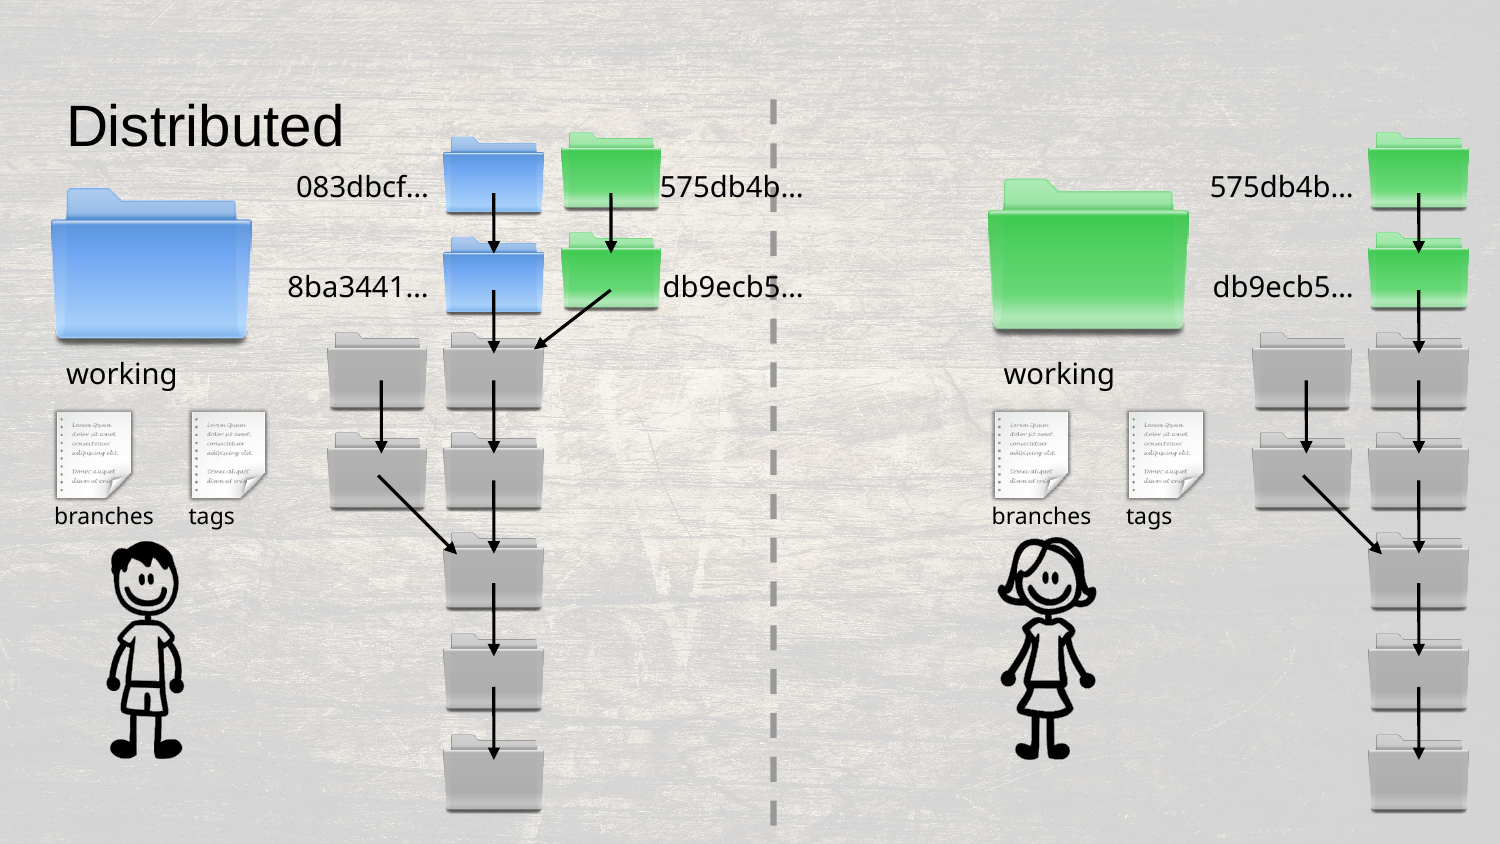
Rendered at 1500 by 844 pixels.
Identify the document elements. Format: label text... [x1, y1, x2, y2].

text_box db9ecb5… [642, 253, 819, 320]
text_box tags [1110, 486, 1269, 534]
text_box branches [976, 486, 1110, 534]
text_box 083dbcf… [255, 153, 444, 220]
text_box 575db4b… [630, 153, 819, 220]
text_box tags [173, 486, 332, 534]
text_box working [51, 340, 252, 407]
text_box branches [39, 486, 173, 534]
text_box working [988, 340, 1189, 407]
title Distributed [51, 72, 1449, 167]
text_box 575db4b… [1180, 153, 1369, 220]
text_box 8ba3441… [267, 253, 444, 320]
text_box db9ecb5… [1192, 253, 1369, 320]
picture [0, 0, 1500, 844]
